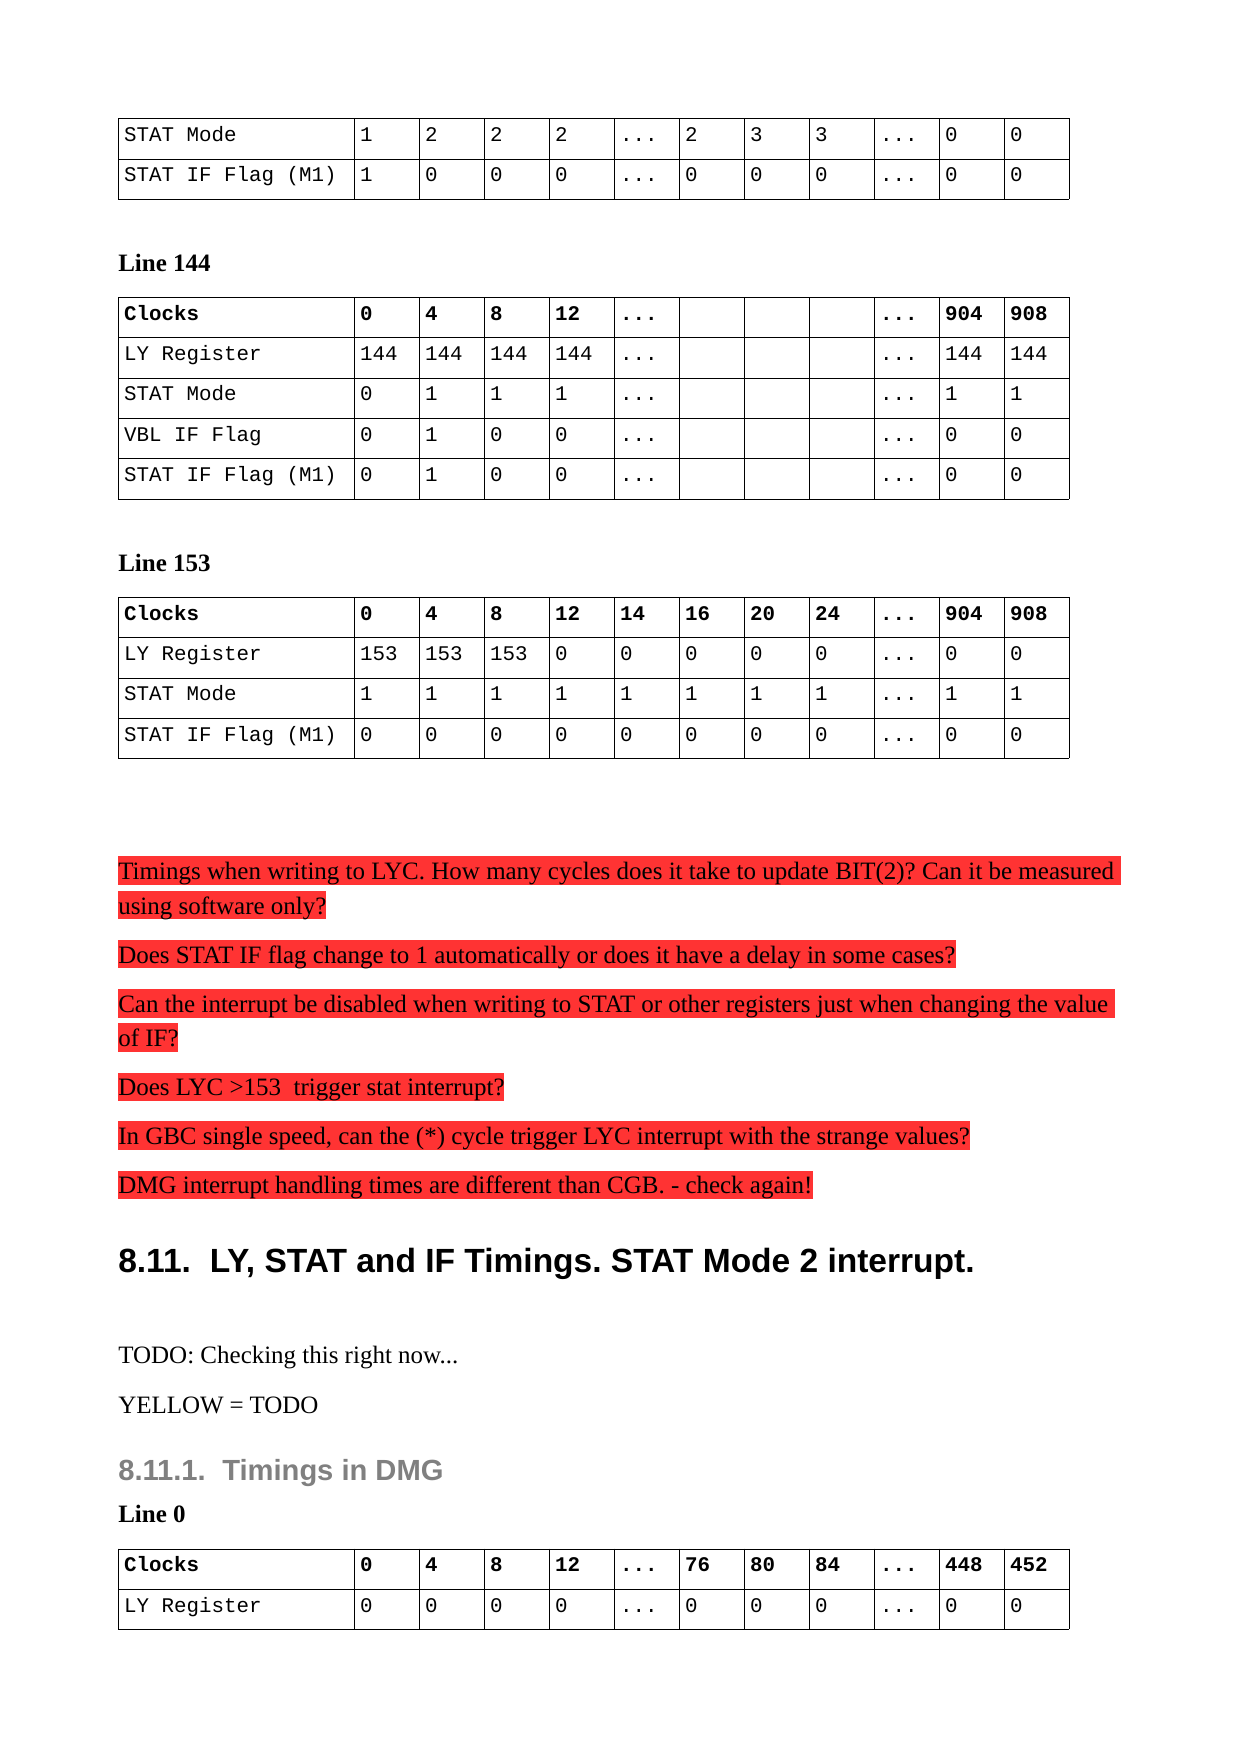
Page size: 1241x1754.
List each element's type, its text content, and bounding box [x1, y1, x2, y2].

table_header 448 [940, 1550, 1004, 1589]
table_cell ... [875, 1590, 939, 1629]
table_cell 0 [1005, 119, 1069, 158]
table_cell 0 [485, 419, 549, 458]
text In GBC single speed, can the (*) cycle trigger LYC interrupt with the strange values? [118, 1121, 1122, 1150]
table_cell ... [615, 338, 679, 378]
text YELLOW = TODO [118, 1390, 1122, 1418]
table_cell ... [875, 379, 939, 418]
table_header ... [875, 298, 939, 337]
table_cell 0 [485, 1590, 549, 1629]
table_cell 0 [355, 419, 419, 458]
table_cell 0 [420, 719, 484, 758]
subtitle Timings in DMG [118, 1453, 1122, 1487]
table_header 0 [355, 1550, 419, 1589]
table_header 904 [940, 298, 1004, 337]
table_cell 0 [355, 719, 419, 758]
table_cell [745, 419, 809, 458]
table_cell 2 [420, 119, 484, 158]
table_cell [680, 459, 744, 498]
table_cell STAT Mode [119, 679, 354, 718]
table_cell 0 [485, 160, 549, 199]
table_cell [810, 379, 874, 418]
table_header ... [875, 1550, 939, 1589]
table_cell 0 [1005, 719, 1069, 758]
table_cell 0 [810, 160, 874, 199]
text TODO: Checking this right now... [118, 1341, 1122, 1369]
table_header 0 [355, 298, 419, 337]
table_header 0 [355, 598, 419, 637]
table_header 8 [485, 1550, 549, 1589]
table_cell LY Register [119, 638, 354, 677]
table_cell 1 [810, 679, 874, 718]
table_cell 0 [420, 1590, 484, 1629]
table_cell [810, 338, 874, 378]
table_cell 0 [810, 1590, 874, 1629]
table_header [745, 298, 809, 337]
table_cell 0 [680, 1590, 744, 1629]
table_cell [680, 419, 744, 458]
table_header 904 [940, 598, 1004, 637]
table_cell 153 [485, 638, 549, 677]
table_header 452 [1005, 1550, 1069, 1589]
table_cell 0 [1005, 1590, 1069, 1629]
table_cell 0 [940, 1590, 1004, 1629]
table_header [680, 298, 744, 337]
table_cell 0 [745, 719, 809, 758]
table_cell 0 [550, 719, 614, 758]
table_cell 1 [940, 379, 1004, 418]
table_header 80 [745, 1550, 809, 1589]
table_cell 1 [485, 379, 549, 418]
table_cell 0 [680, 719, 744, 758]
table_cell 144 [940, 338, 1004, 378]
table_cell 1 [485, 679, 549, 718]
table_cell 0 [550, 638, 614, 677]
table_header 16 [680, 598, 744, 637]
text DMG interrupt handling times are different than CGB. - check again! [118, 1171, 1122, 1199]
table_header 76 [680, 1550, 744, 1589]
table_cell 144 [1005, 338, 1069, 378]
table_cell ... [875, 638, 939, 677]
table_header 4 [420, 298, 484, 337]
table_cell 0 [745, 1590, 809, 1629]
table_cell VBL IF Flag [119, 419, 354, 458]
table_cell 3 [810, 119, 874, 158]
table_header 4 [420, 1550, 484, 1589]
table_cell ... [875, 419, 939, 458]
table_cell 1 [550, 679, 614, 718]
text Line 144 [118, 248, 1122, 277]
table_cell 1 [420, 419, 484, 458]
table_cell [745, 379, 809, 418]
table_header 20 [745, 598, 809, 637]
table_cell ... [615, 160, 679, 199]
table_cell ... [615, 419, 679, 458]
table_header 12 [550, 598, 614, 637]
table_cell [680, 379, 744, 418]
table_header Clocks [119, 598, 354, 637]
table_cell 144 [550, 338, 614, 378]
table_cell ... [875, 459, 939, 498]
table_cell [810, 419, 874, 458]
table_cell 0 [940, 719, 1004, 758]
table_cell ... [875, 338, 939, 378]
table_cell 1 [355, 679, 419, 718]
table_cell 0 [680, 638, 744, 677]
table_cell 2 [680, 119, 744, 158]
table_cell 0 [485, 719, 549, 758]
table_header [810, 298, 874, 337]
table_cell 0 [550, 459, 614, 498]
table_cell 0 [355, 1590, 419, 1629]
table_header 12 [550, 1550, 614, 1589]
table_header 12 [550, 298, 614, 337]
table_cell 0 [1005, 638, 1069, 677]
text Can the interrupt be disabled when writing to STAT or other registers just when changing the value of IF? [118, 989, 1122, 1052]
table_header 8 [485, 598, 549, 637]
table_header ... [615, 1550, 679, 1589]
table_cell STAT IF Flag (M1) [119, 459, 354, 498]
table_header 84 [810, 1550, 874, 1589]
table_cell 1 [355, 160, 419, 199]
table_cell LY Register [119, 1590, 354, 1629]
table_cell 1 [420, 379, 484, 418]
table_cell 0 [940, 419, 1004, 458]
table_cell 0 [485, 459, 549, 498]
table_cell [810, 459, 874, 498]
table_cell 144 [485, 338, 549, 378]
table_header 24 [810, 598, 874, 637]
table_cell ... [615, 119, 679, 158]
table_cell STAT IF Flag (M1) [119, 160, 354, 199]
table_cell STAT Mode [119, 119, 354, 158]
table_cell 0 [1005, 459, 1069, 498]
table_header 908 [1005, 298, 1069, 337]
text Line 0 [118, 1499, 1122, 1528]
table_cell 0 [550, 160, 614, 199]
table_cell 0 [550, 419, 614, 458]
table_cell LY Register [119, 338, 354, 378]
table_cell 2 [550, 119, 614, 158]
table_cell ... [875, 679, 939, 718]
table_cell 0 [810, 638, 874, 677]
table_cell 0 [940, 638, 1004, 677]
table_cell ... [875, 119, 939, 158]
table_cell 0 [550, 1590, 614, 1629]
table_cell 1 [1005, 679, 1069, 718]
text Does LYC >153 trigger stat interrupt? [118, 1072, 1122, 1101]
table_cell 0 [745, 638, 809, 677]
table_header 14 [615, 598, 679, 637]
table_cell 144 [355, 338, 419, 378]
table_header 4 [420, 598, 484, 637]
table_cell 1 [355, 119, 419, 158]
table_cell 0 [420, 160, 484, 199]
table_cell 1 [420, 459, 484, 498]
table_cell STAT IF Flag (M1) [119, 719, 354, 758]
table_cell ... [875, 160, 939, 199]
table_cell ... [875, 719, 939, 758]
table_header 8 [485, 298, 549, 337]
table_cell ... [615, 1590, 679, 1629]
table_cell 144 [420, 338, 484, 378]
table_cell 0 [355, 379, 419, 418]
table_cell 0 [940, 459, 1004, 498]
text Line 153 [118, 548, 1122, 576]
table_cell 0 [680, 160, 744, 199]
table_cell 1 [615, 679, 679, 718]
table_cell 1 [680, 679, 744, 718]
table_header ... [615, 298, 679, 337]
table_cell 1 [940, 679, 1004, 718]
table_cell 0 [940, 160, 1004, 199]
table_cell 153 [355, 638, 419, 677]
subtitle LY, STAT and IF Timings. STAT Mode 2 interrupt. [118, 1240, 1122, 1279]
table_cell 1 [550, 379, 614, 418]
table_cell 1 [420, 679, 484, 718]
table_cell 0 [745, 160, 809, 199]
table_cell ... [615, 459, 679, 498]
table_cell 0 [615, 638, 679, 677]
text Does STAT IF flag change to 1 automatically or does it have a delay in some cases? [118, 940, 1122, 968]
table_cell 0 [810, 719, 874, 758]
table_cell 2 [485, 119, 549, 158]
table_cell [745, 338, 809, 378]
table_cell 0 [940, 119, 1004, 158]
table_cell [745, 459, 809, 498]
table_header 908 [1005, 598, 1069, 637]
table_cell 0 [1005, 419, 1069, 458]
table_cell 0 [355, 459, 419, 498]
table_cell 3 [745, 119, 809, 158]
table_header Clocks [119, 1550, 354, 1589]
table_header ... [875, 598, 939, 637]
table_cell 1 [745, 679, 809, 718]
table_cell ... [615, 379, 679, 418]
table_cell 0 [615, 719, 679, 758]
table_cell 153 [420, 638, 484, 677]
table_header Clocks [119, 298, 354, 337]
table_cell 1 [1005, 379, 1069, 418]
table_cell [680, 338, 744, 378]
text Timings when writing to LYC. How many cycles does it take to update BIT(2)? Can it be measured using software only? [118, 856, 1122, 919]
table_cell 0 [1005, 160, 1069, 199]
table_cell STAT Mode [119, 379, 354, 418]
